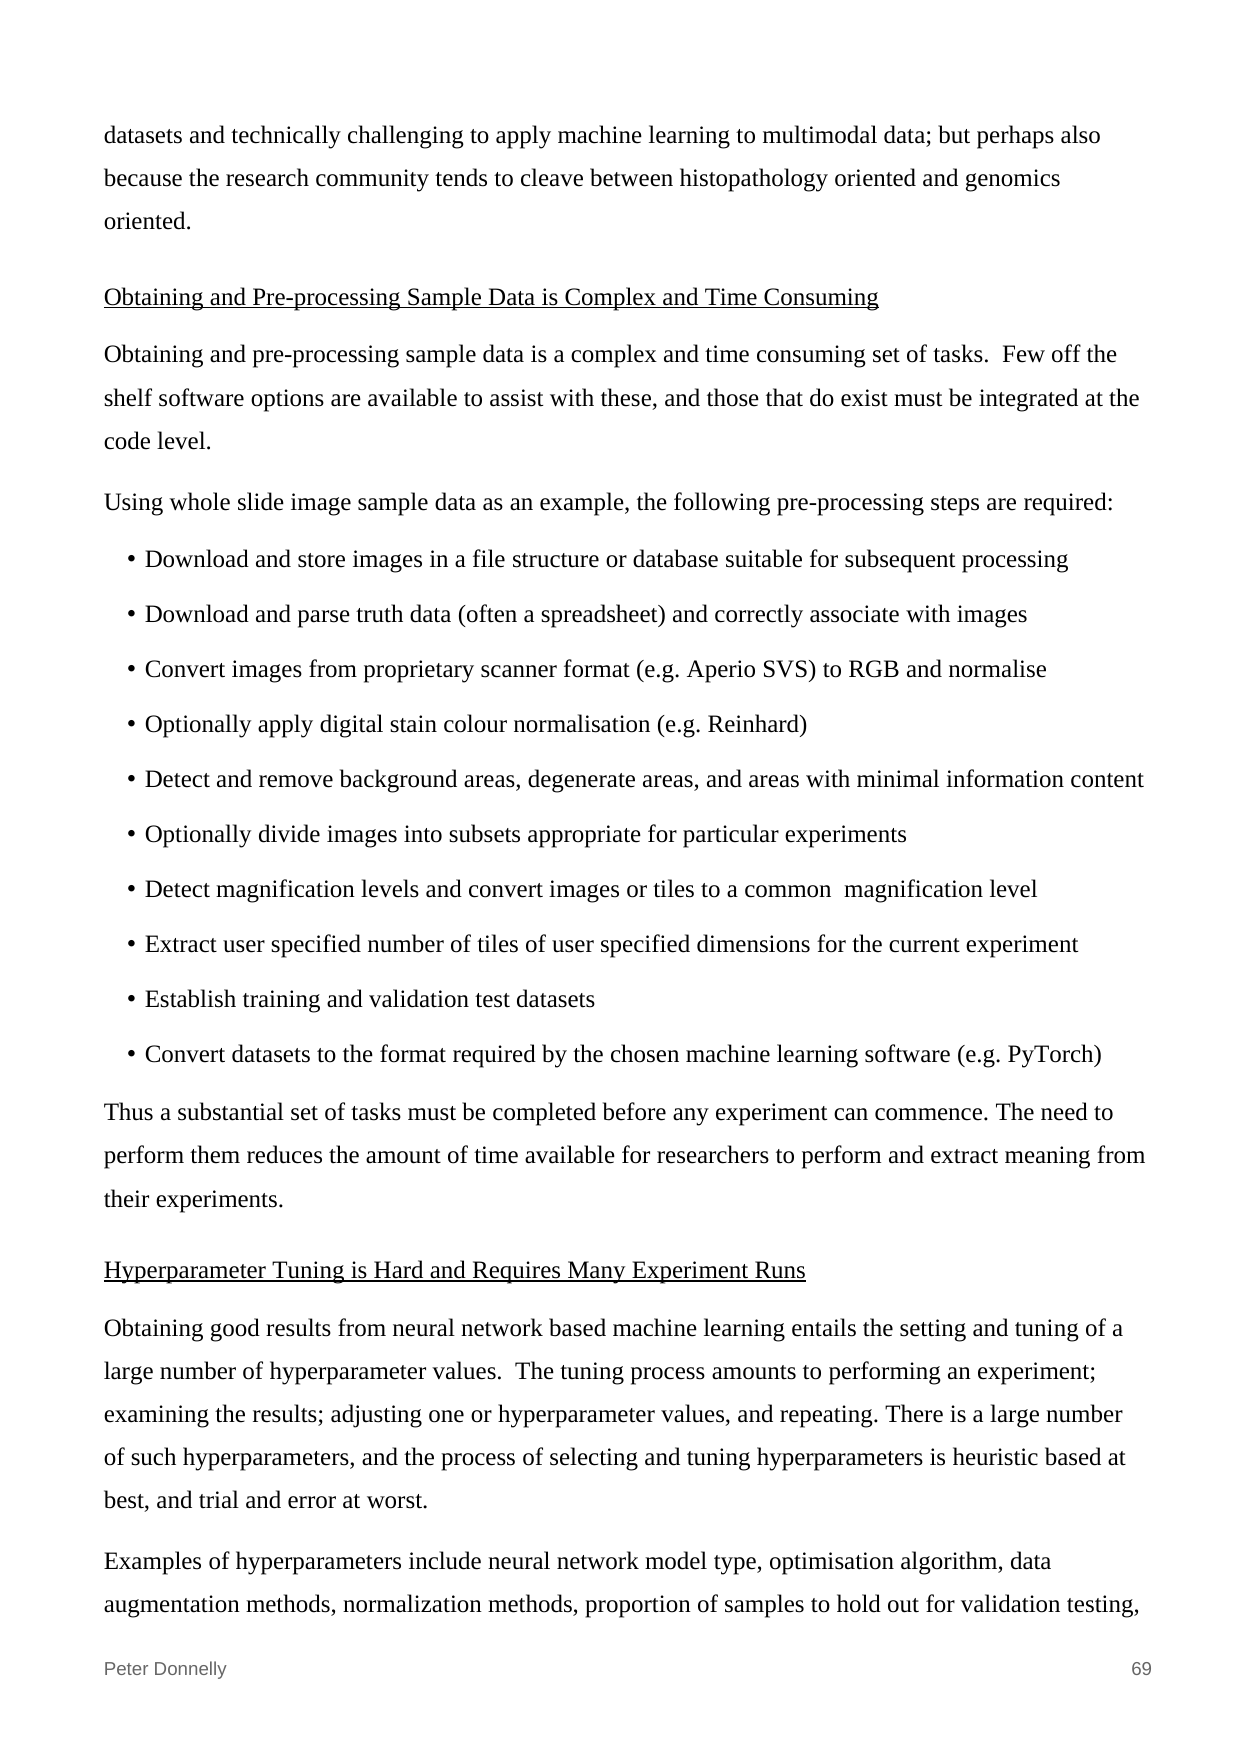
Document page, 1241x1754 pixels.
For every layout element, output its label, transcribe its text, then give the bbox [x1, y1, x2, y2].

list Convert images from proprietary scanner format (e.g. Aperio SVS) to RGB and normalise [127, 654, 1146, 683]
list Establish training and validation test datasets [127, 984, 1146, 1013]
text datasets and technically challenging to apply machine learning to multimodal data; but perhaps also because the research community tends to cleave between histopathology oriented and genomics oriented. [103, 120, 1146, 235]
list Convert datasets to the format required by the chosen machine learning software (e.g. PyTorch) [127, 1039, 1146, 1068]
text Thus a substantial set of tasks must be completed before any experiment can commence. The need to perform them reduces the amount of time available for researchers to perform and extract meaning from their experiments. [103, 1097, 1146, 1212]
list Download and store images in a file structure or database suitable for subsequent processing [127, 544, 1146, 573]
list Download and parse truth data (often a spreadsheet) and correctly associate with images [127, 599, 1146, 628]
list Optionally apply digital stain colour normalisation (e.g. Reinhard) [127, 709, 1146, 738]
text Obtaining and Pre-processing Sample Data is Complex and Time Consuming [103, 282, 1146, 310]
list Detect and remove background areas, degenerate areas, and areas with minimal information content [127, 764, 1146, 793]
text Obtaining and pre-processing sample data is a complex and time consuming set of tasks. Few off the shelf software options are available to assist with these, and those that do exist must be integrated at the code level. [103, 339, 1146, 454]
list Extract user specified number of tiles of user specified dimensions for the current experiment [127, 929, 1146, 958]
text Examples of hyperparameters include neural network model type, optimisation algorithm, data augmentation methods, normalization methods, proportion of samples to hold out for validation testing, [103, 1546, 1146, 1618]
text Using whole slide image sample data as an example, the following pre-processing steps are required: [103, 487, 1146, 515]
list Detect magnification levels and convert images or tiles to a common magnification level [127, 874, 1146, 903]
list Optionally divide images into subsets appropriate for particular experiments [127, 819, 1146, 848]
text Hyperparameter Tuning is Hard and Requires Many Experiment Runs [103, 1255, 1146, 1284]
text Obtaining good results from neural network based machine learning entails the setting and tuning of a large number of hyperparameter values. The tuning process amounts to performing an experiment; examining the results; adjusting one or hyperparameter values, and repeating. There is a large number of such hyperparameters, and the process of selecting and tuning hyperparameters is heuristic based at best, and trial and error at worst. [103, 1313, 1146, 1514]
